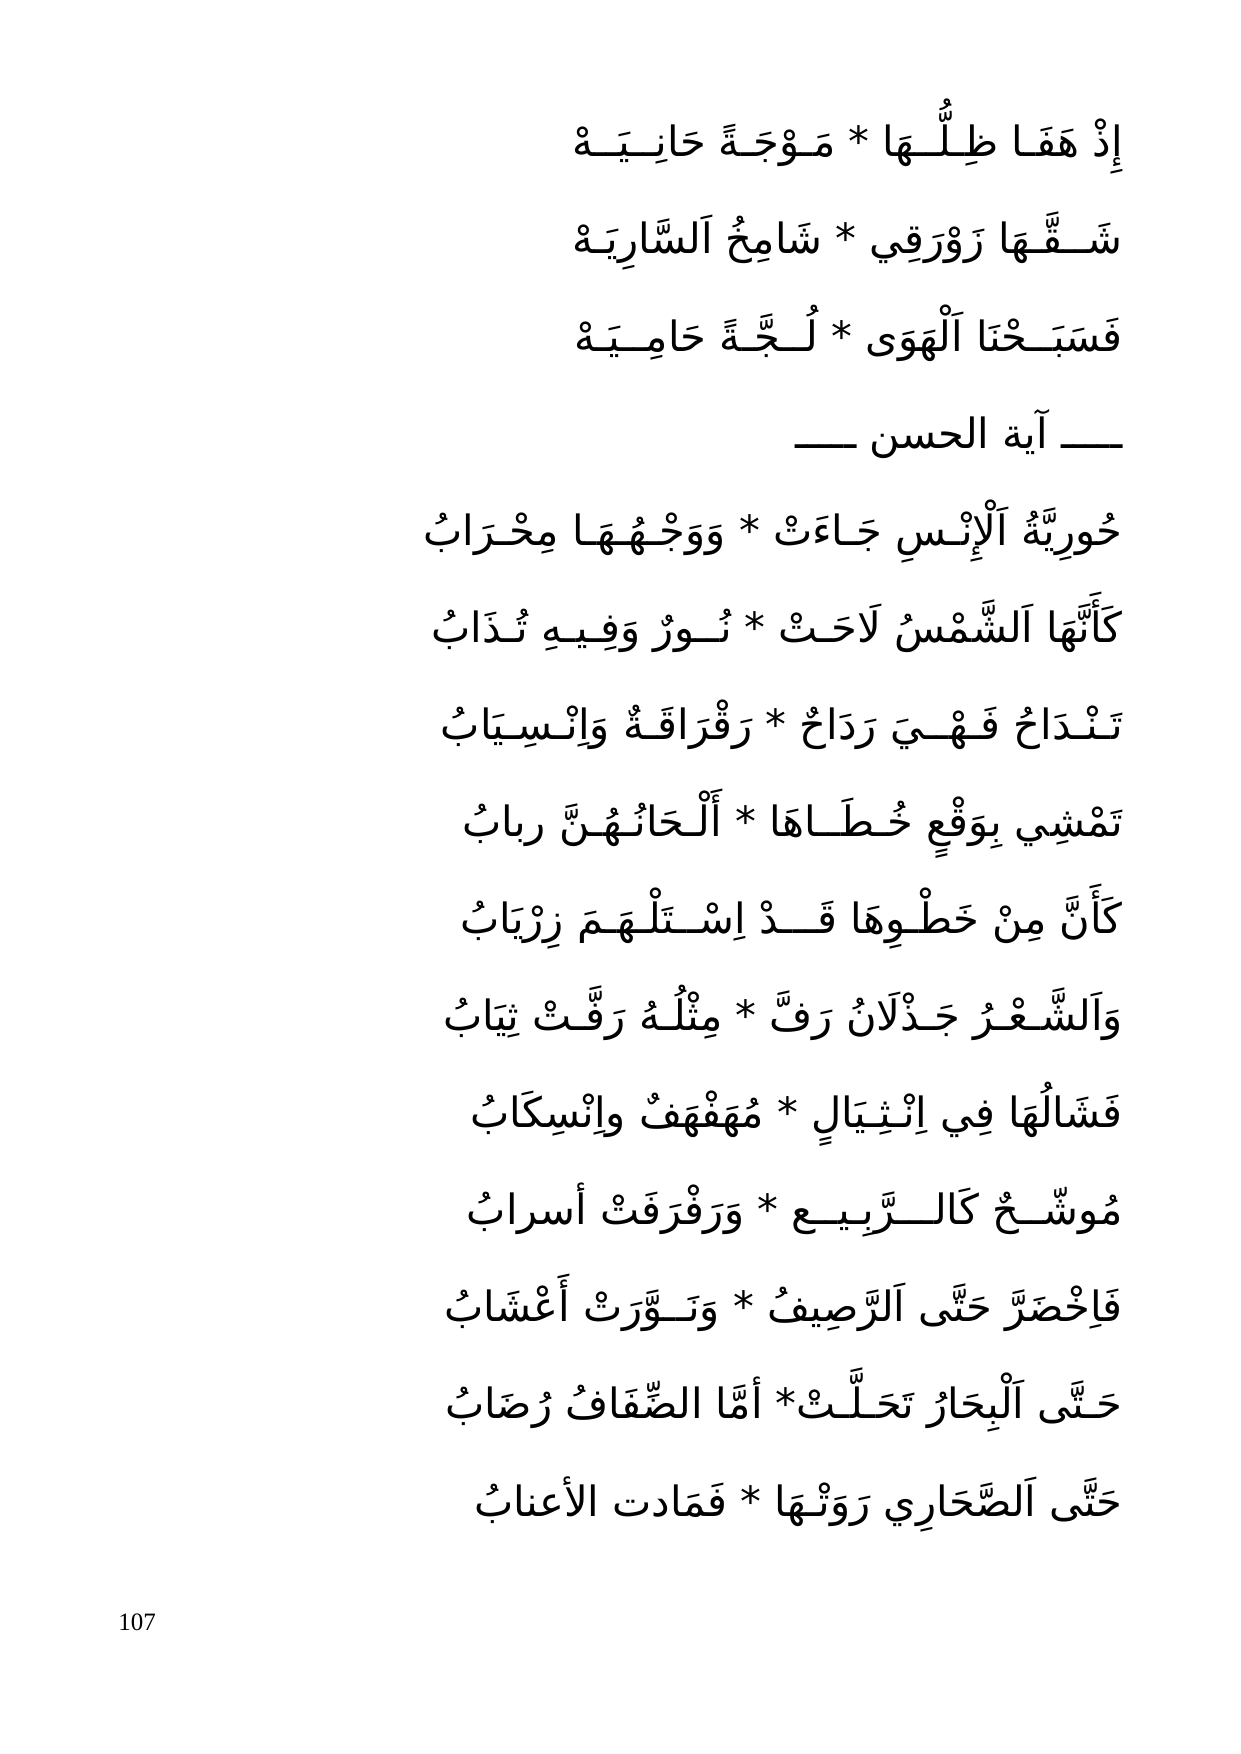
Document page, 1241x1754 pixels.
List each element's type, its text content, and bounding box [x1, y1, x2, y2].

text تَـنْـدَاحُ فَـهْــيَ رَدَاحٌ * رَقْرَاقَـةٌ وَاِنْـسِـيَابُ [118, 701, 1122, 749]
text فَشَالُهَا فِي اِنْـثِـيَالٍ * مُهَفْهَفٌ واِنْسِكَابُ [118, 1089, 1122, 1137]
text فَسَبَــحْنَا اَلْهَوَى * لُــجَّـةً حَامِــيَـهْ [118, 312, 1122, 361]
text كَأَنَّ مِنْ خَطْـوِهَا قَـــدْ اِسْــتَلْـهَـمَ زِرْيَابُ [118, 895, 1122, 943]
text إِذْ هَفَـا ظِـلُّــهَا * مَـوْجَـةً حَانِــيَــهْ [118, 118, 1122, 167]
text تَمْشِي بِوَقْعٍ خُـطَــاهَا * أَلْـحَانُـهُـنَّ ربابُ [118, 798, 1122, 846]
text حُورِيَّةُ اَلْإِنْـسِ جَـاءَتْ * وَوَجْـهُـهَـا مِحْـرَابُ [118, 506, 1122, 555]
text ـــــ آية الحسن ـــــ [118, 409, 1122, 458]
text مُوشّــحٌ كَالـــرَّبِـيــع * وَرَفْرَفَتْ أسرابُ [118, 1186, 1122, 1234]
text وَاَلشَّـعْـرُ جَـذْلَانُ رَفَّ * مِثْلُـهُ رَفَّـتْ ثِيَابُ [118, 992, 1122, 1040]
text حَـتَّى اَلْبِحَارُ تَحَـلَّـتْ* أمَّا الضِّفَافُ رُضَابُ [118, 1380, 1122, 1429]
text فَاِخْضَرَّ حَتَّى اَلرَّصِيفُ * وَنَــوَّرَتْ أَعْشَابُ [118, 1283, 1122, 1332]
text كَأَنَّهَا اَلشَّمْسُ لَاحَـتْ * نُــورٌ وَفِـيـهِ تُـذَابُ [118, 603, 1122, 652]
text شَــقَّـهَا زَوْرَقِي * شَامِخُ اَلسَّارِيَـهْ [118, 215, 1122, 264]
text حَتَّى اَلصَّحَارِي رَوَتْـهَا * فَمَادت الأعنابُ [118, 1477, 1122, 1526]
